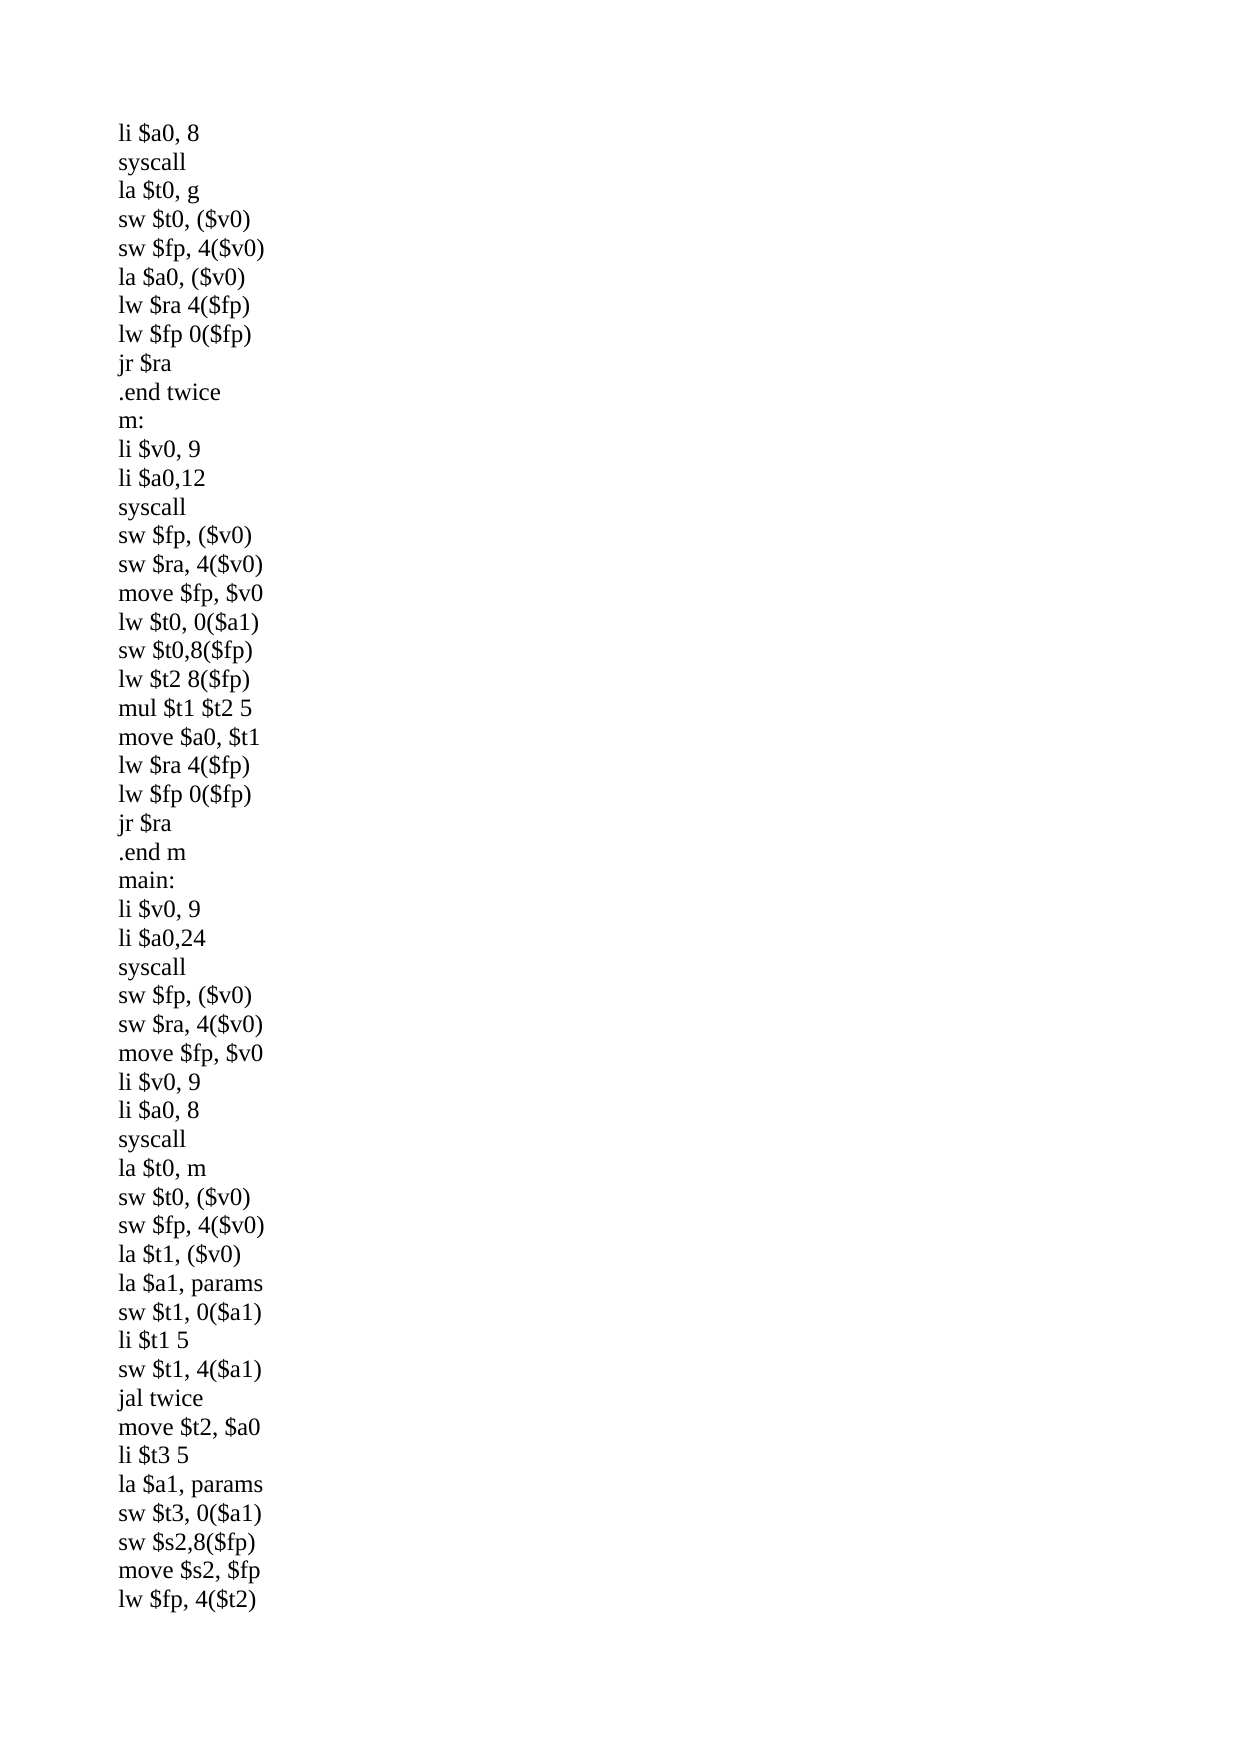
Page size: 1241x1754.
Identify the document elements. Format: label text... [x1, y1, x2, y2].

text syscall [118, 952, 1122, 981]
text li $v0, 9 [118, 434, 1122, 463]
text sw $t0,8($fp) [118, 636, 1122, 664]
text lw $fp 0($fp) [118, 319, 1122, 348]
text li $t1 5 [118, 1326, 1122, 1354]
text li $v0, 9 [118, 1067, 1122, 1096]
text sw $s2,8($fp) [118, 1527, 1122, 1556]
text la $t0, g [118, 176, 1122, 204]
text move $s2, $fp [118, 1556, 1122, 1584]
text sw $t0, ($v0) [118, 1182, 1122, 1211]
text la $t0, m [118, 1153, 1122, 1182]
text sw $ra, 4($v0) [118, 549, 1122, 578]
text sw $t1, 0($a1) [118, 1297, 1122, 1326]
text jal twice [118, 1383, 1122, 1412]
text li $a0, 8 [118, 118, 1122, 147]
text move $fp, $v0 [118, 578, 1122, 607]
text lw $ra 4($fp) [118, 751, 1122, 779]
text li $v0, 9 [118, 894, 1122, 923]
text mul $t1 $t2 5 [118, 693, 1122, 722]
text jr $ra [118, 348, 1122, 377]
text li $a0, 8 [118, 1096, 1122, 1124]
text la $t1, ($v0) [118, 1239, 1122, 1268]
text sw $fp, 4($v0) [118, 1211, 1122, 1239]
text move $a0, $t1 [118, 722, 1122, 751]
text syscall [118, 492, 1122, 521]
text lw $fp, 4($t2) [118, 1584, 1122, 1613]
text .end twice [118, 377, 1122, 406]
text move $fp, $v0 [118, 1038, 1122, 1067]
text syscall [118, 147, 1122, 176]
text lw $ra 4($fp) [118, 291, 1122, 319]
text sw $t1, 4($a1) [118, 1354, 1122, 1383]
text sw $t0, ($v0) [118, 204, 1122, 233]
text lw $fp 0($fp) [118, 779, 1122, 808]
text sw $fp, 4($v0) [118, 233, 1122, 262]
text la $a1, params [118, 1268, 1122, 1297]
text syscall [118, 1124, 1122, 1153]
text sw $fp, ($v0) [118, 981, 1122, 1009]
text li $t3 5 [118, 1441, 1122, 1469]
text la $a1, params [118, 1469, 1122, 1498]
text main: [118, 866, 1122, 894]
text move $t2, $a0 [118, 1412, 1122, 1441]
text la $a0, ($v0) [118, 262, 1122, 291]
text m: [118, 406, 1122, 434]
text sw $fp, ($v0) [118, 521, 1122, 549]
text sw $t3, 0($a1) [118, 1498, 1122, 1527]
text li $a0,12 [118, 463, 1122, 492]
text lw $t2 8($fp) [118, 664, 1122, 693]
text .end m [118, 837, 1122, 866]
text lw $t0, 0($a1) [118, 607, 1122, 636]
text li $a0,24 [118, 923, 1122, 952]
text sw $ra, 4($v0) [118, 1009, 1122, 1038]
text jr $ra [118, 808, 1122, 837]
